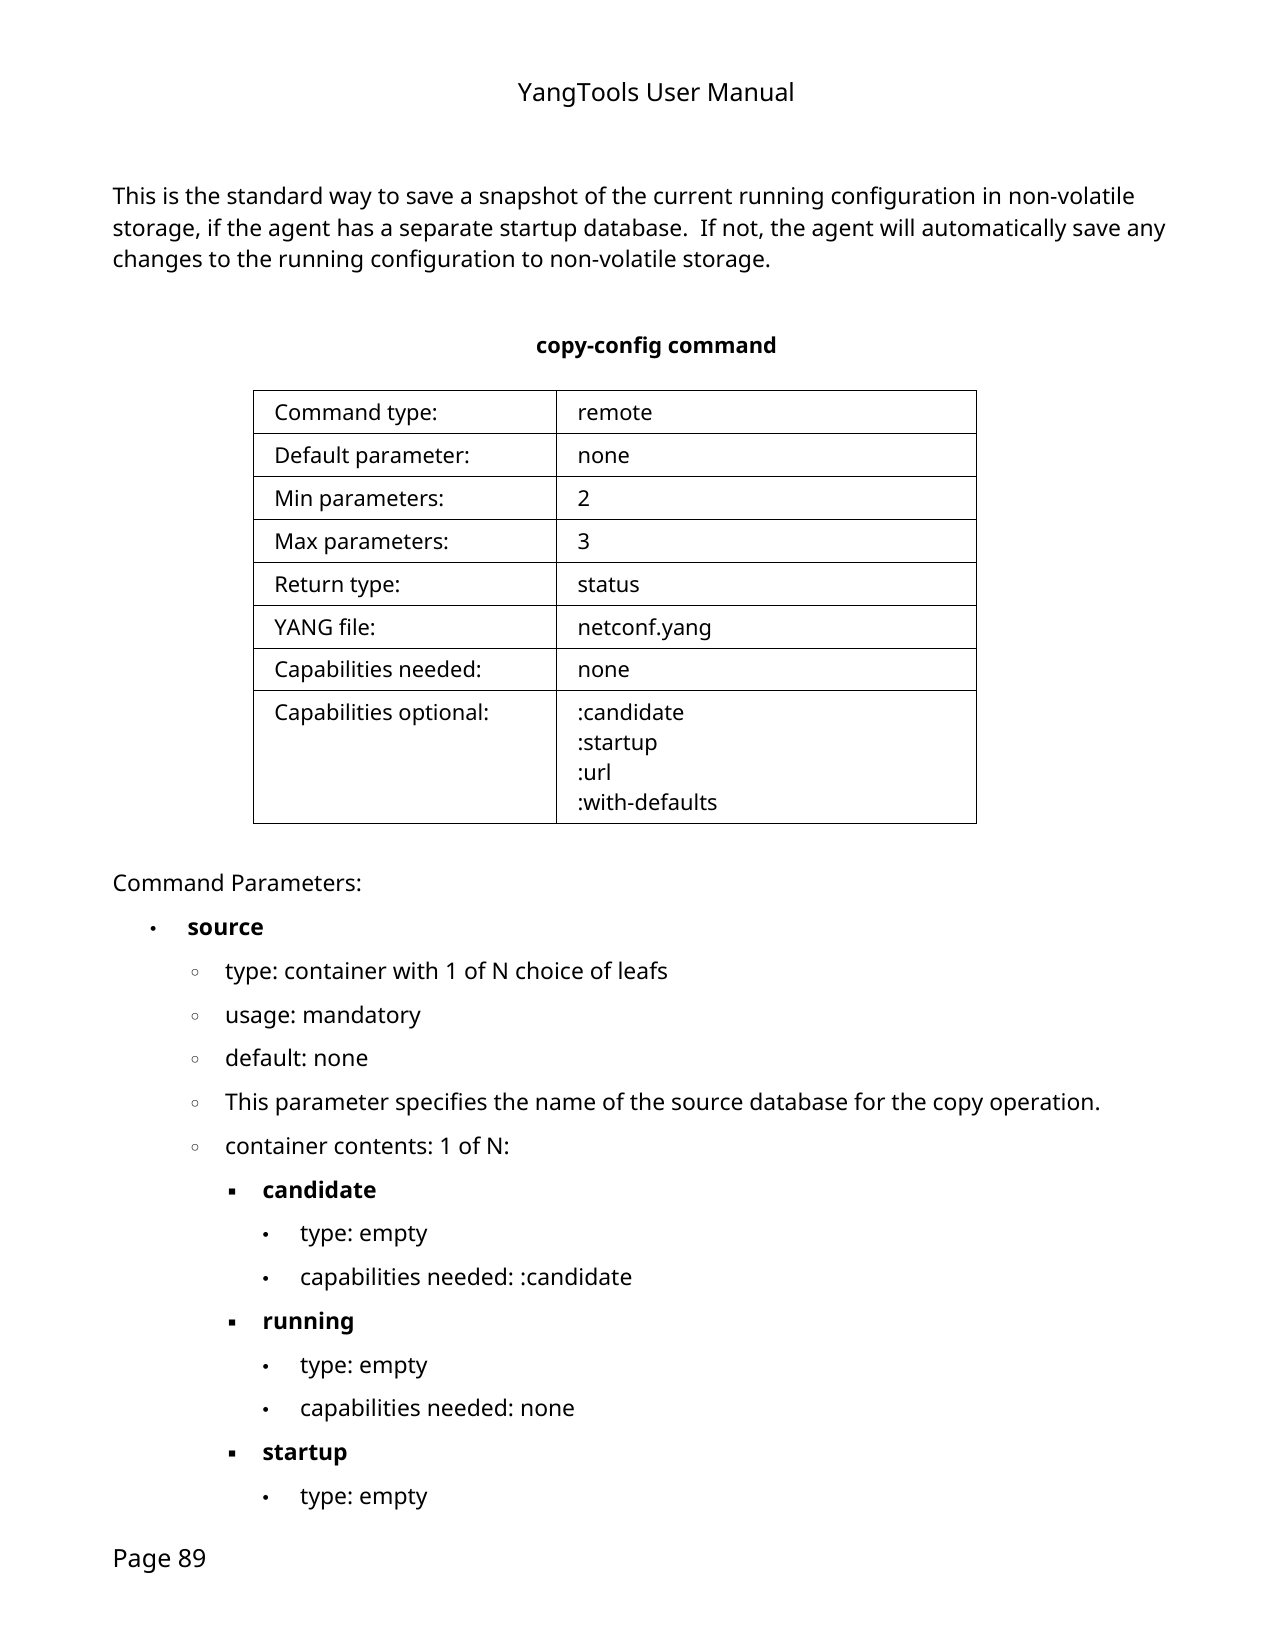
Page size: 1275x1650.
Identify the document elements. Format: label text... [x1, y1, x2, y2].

table_cell Capabilities optional: [254, 691, 556, 823]
table_cell 2 [557, 477, 976, 519]
table_cell Default parameter: [254, 434, 556, 476]
list default: none [187, 1042, 1200, 1074]
list startup [225, 1436, 1200, 1467]
table_cell netconf.yang [557, 606, 976, 647]
list candidate [225, 1174, 1200, 1205]
list This parameter specifies the name of the source database for the copy operation. [187, 1086, 1200, 1117]
list source [150, 911, 1200, 942]
list type: empty [262, 1349, 1200, 1380]
list type: container with 1 of N choice of leafs [187, 955, 1200, 986]
table_cell Min parameters: [254, 477, 556, 519]
list type: empty [262, 1480, 1200, 1511]
table_cell Return type: [254, 563, 556, 604]
table_cell :candidate :startup :url :with-defaults [557, 691, 976, 823]
text This is the standard way to save a snapshot of the current running configuration in non-volatile storage, if the agent has a separate startup database. If not, the agent will automatically save any changes to the running configuration to non-volatile storage. [112, 180, 1200, 274]
table_header remote [557, 391, 976, 433]
list capabilities needed: none [262, 1392, 1200, 1424]
list type: empty [262, 1217, 1200, 1249]
table_cell status [557, 563, 976, 604]
table_cell Max parameters: [254, 520, 556, 562]
table_cell none [557, 434, 976, 476]
table_cell 3 [557, 520, 976, 562]
table_cell YANG file: [254, 606, 556, 647]
list capabilities needed: :candidate [262, 1261, 1200, 1292]
table_cell Capabilities needed: [254, 649, 556, 690]
list running [225, 1305, 1200, 1336]
subtitle copy-config command [127, 330, 1185, 360]
table_cell none [557, 649, 976, 690]
list usage: mandatory [187, 999, 1200, 1030]
table_header Command type: [254, 391, 556, 433]
list container contents: 1 of N: [187, 1130, 1200, 1161]
text Command Parameters: [112, 867, 1200, 899]
